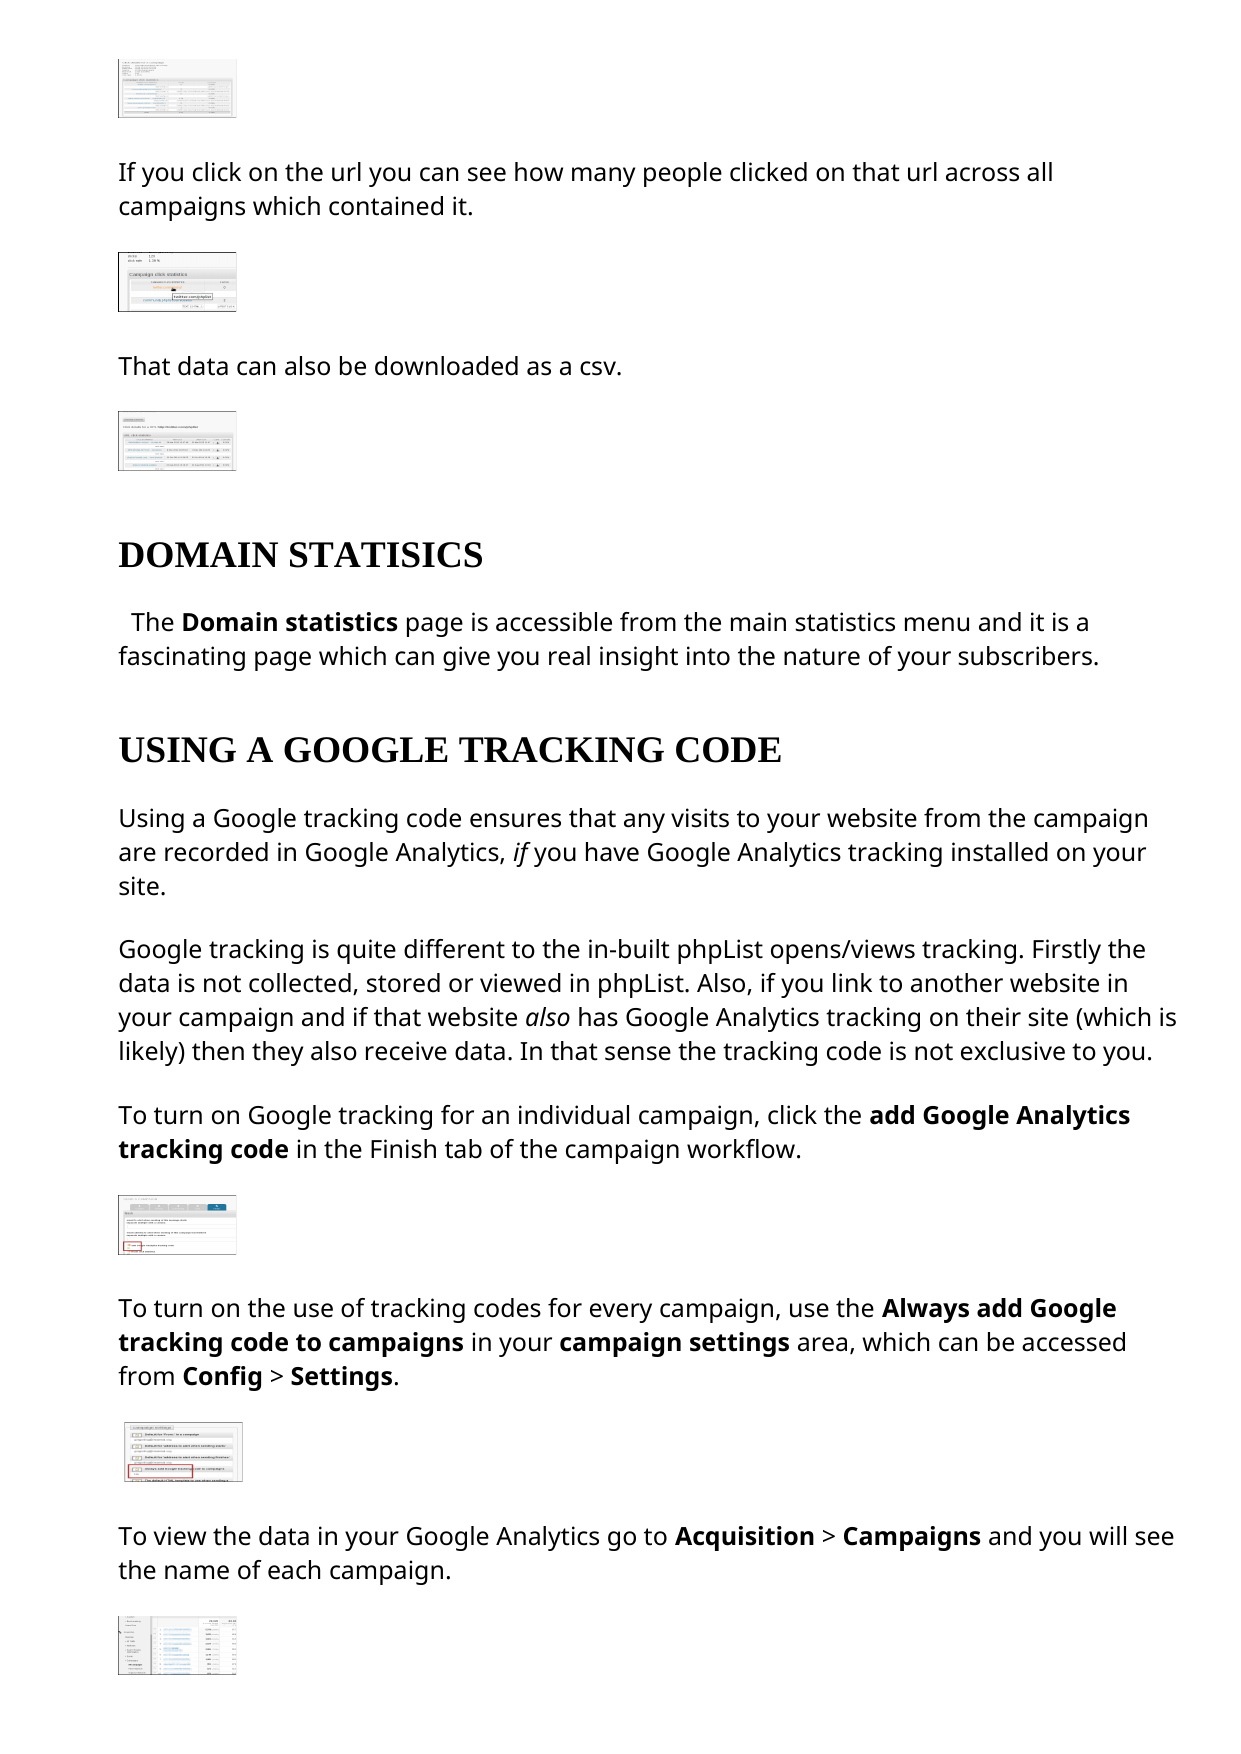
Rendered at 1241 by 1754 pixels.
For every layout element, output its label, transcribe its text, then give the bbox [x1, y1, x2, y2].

picture [118, 252, 237, 312]
text The Domain statistics page is accessible from the main statistics menu and it is a fascinating page which can give you real insight into the nature of your subscribers. [118, 605, 1181, 673]
text To view the data in your Google Analytics go to Acquisition > Campaigns and you will see the name of each campaign. [118, 1518, 1181, 1586]
subtitle Domain Statisics [118, 532, 1181, 576]
text To turn on the use of tracking codes for every campaign, use the Always add Google tracking code to campaigns in your campaign settings area, which can be accessed from Config > Settings. [118, 1291, 1181, 1393]
text To turn on Google tracking for an individual campaign, click the add Google Analytics tracking code in the Finish tab of the campaign workflow. [118, 1098, 1181, 1166]
text That data can also be downloaded as a csv. [118, 348, 1181, 382]
text If you click on the url you can see how many people clicked on that url across all campaigns which contained it. [118, 155, 1181, 223]
picture [118, 1616, 237, 1675]
picture [118, 59, 237, 118]
subtitle Using a google tracking code [118, 728, 1181, 771]
text Using a Google tracking code ensures that any visits to your website from the campaign are recorded in Google Analytics, if you have Google Analytics tracking installed on your site. [118, 800, 1181, 902]
picture [124, 1422, 243, 1482]
picture [118, 1195, 237, 1255]
text Google tracking is quite different to the in-built phpList opens/views tracking. Firstly the data is not collected, stored or viewed in phpList. Also, if you link to another website in your campaign and if that website also has Google Analytics tracking on their site (which is likely) then they also receive data. In that sense the tracking code is not exclusive to you. [118, 932, 1181, 1068]
picture [118, 411, 237, 471]
